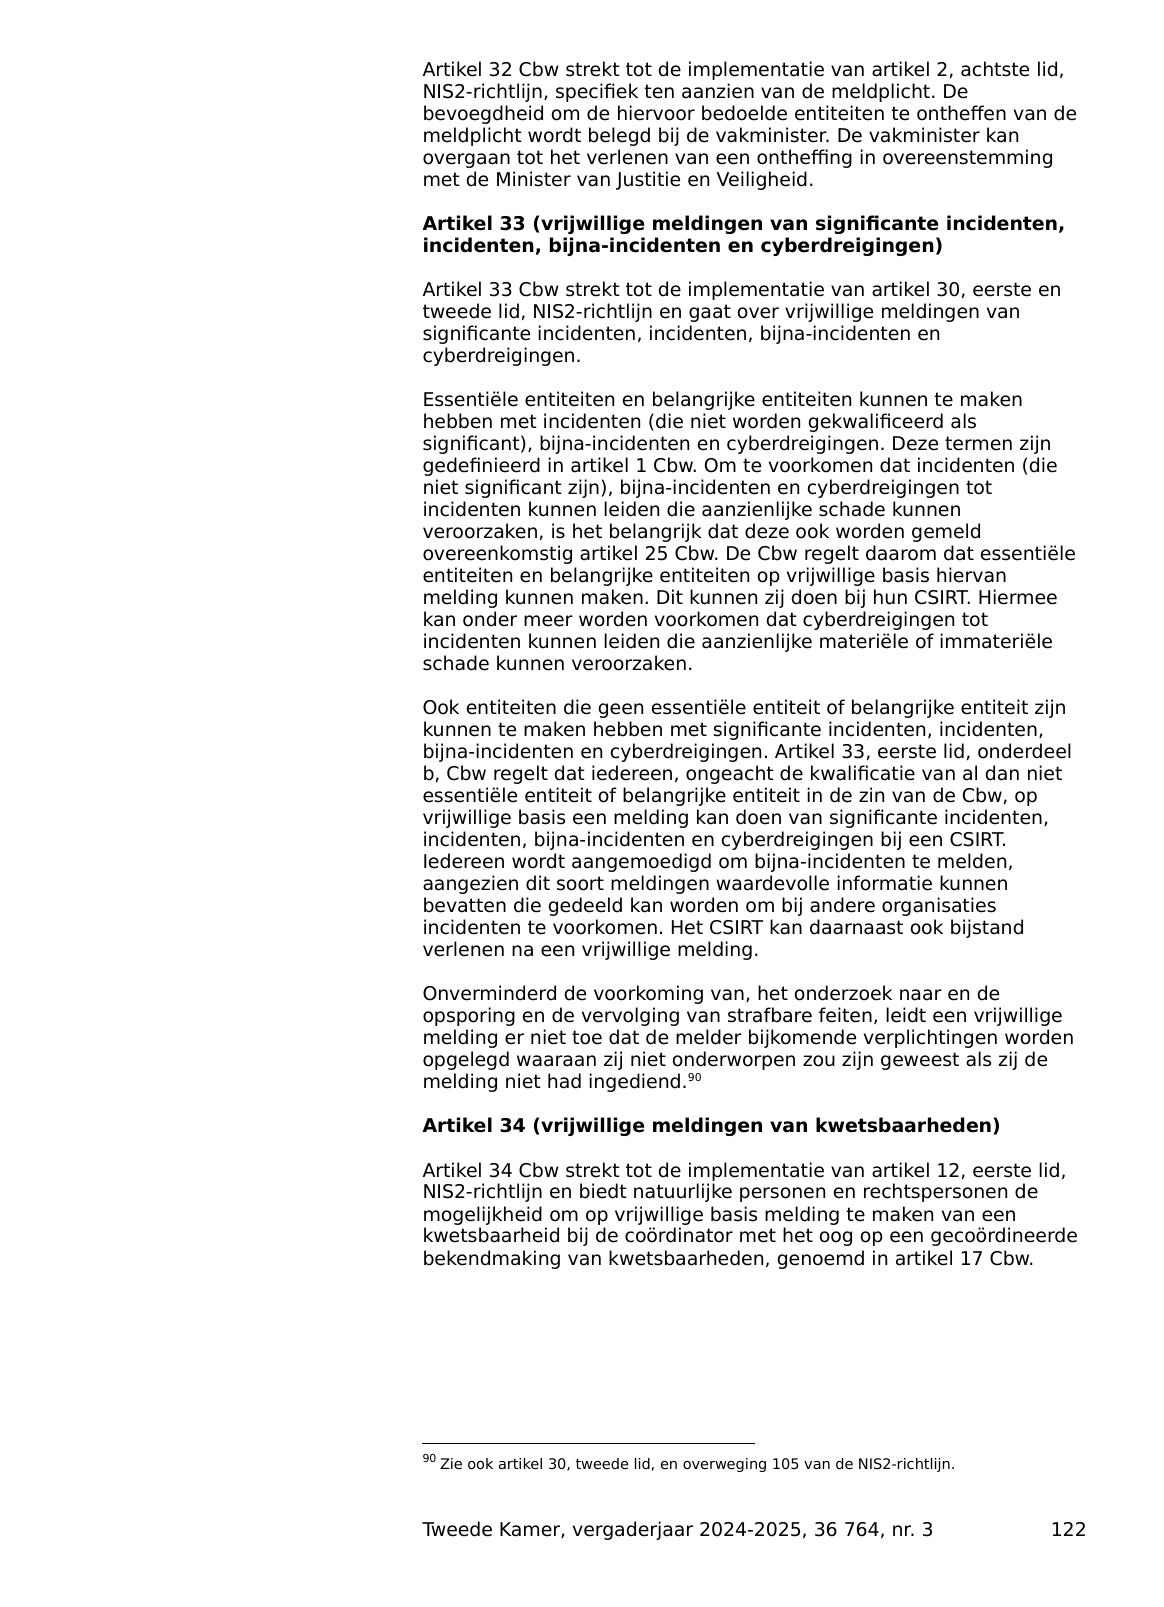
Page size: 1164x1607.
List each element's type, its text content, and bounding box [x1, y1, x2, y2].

text Essentiële entiteiten en belangrijke entiteiten kunnen te maken hebben met incidenten (die niet worden gekwalificeerd als significant), bijna-incidenten en cyberdreigingen. Deze termen zijn gedefinieerd in artikel 1 Cbw. Om te voorkomen dat incidenten (die niet significant zijn), bijna-incidenten en cyberdreigingen tot incidenten kunnen leiden die aanzienlijke schade kunnen veroorzaken, is het belangrijk dat deze ook worden gemeld overeenkomstig artikel 25 Cbw. De Cbw regelt daarom dat essentiële entiteiten en belangrijke entiteiten op vrijwillige basis hiervan melding kunnen maken. Dit kunnen zij doen bij hun CSIRT. Hiermee kan onder meer worden voorkomen dat cyberdreigingen tot incidenten kunnen leiden die aanzienlijke materiële of immateriële schade kunnen veroorzaken. [422, 389, 1087, 675]
subtitle Artikel 34 (vrijwillige meldingen van kwetsbaarheden) [422, 1115, 1087, 1137]
text Zie ook artikel 30, tweede lid, en overweging 105 van de NIS2-richtlijn. [422, 1452, 1087, 1474]
subtitle Artikel 33 (vrijwillige meldingen van significante incidenten, incidenten, bijna-incidenten en cyberdreigingen) [422, 213, 1087, 257]
text Artikel 34 Cbw strekt tot de implementatie van artikel 12, eerste lid, NIS2-richtlijn en biedt natuurlijke personen en rechtspersonen de mogelijkheid om op vrijwillige basis melding te maken van een kwetsbaarheid bij de coördinator met het oog op een gecoördineerde bekendmaking van kwetsbaarheden, genoemd in artikel 17 Cbw. [422, 1159, 1087, 1269]
text Ook entiteiten die geen essentiële entiteit of belangrijke entiteit zijn kunnen te maken hebben met significante incidenten, incidenten, bijna-incidenten en cyberdreigingen. Artikel 33, eerste lid, onderdeel b, Cbw regelt dat iedereen, ongeacht de kwalificatie van al dan niet essentiële entiteit of belangrijke entiteit in de zin van de Cbw, op vrijwillige basis een melding kan doen van significante incidenten, incidenten, bijna-incidenten en cyberdreigingen bij een CSIRT. Iedereen wordt aangemoedigd om bijna-incidenten te melden, aangezien dit soort meldingen waardevolle informatie kunnen bevatten die gedeeld kan worden om bij andere organisaties incidenten te voorkomen. Het CSIRT kan daarnaast ook bijstand verlenen na een vrijwillige melding. [422, 697, 1087, 961]
text Onverminderd de voorkoming van, het onderzoek naar en de opsporing en de vervolging van strafbare feiten, leidt een vrijwillige melding er niet toe dat de melder bijkomende verplichtingen worden opgelegd waaraan zij niet onderworpen zou zijn geweest als zij de melding niet had ingediend. [422, 983, 1087, 1093]
text Artikel 33 Cbw strekt tot de implementatie van artikel 30, eerste en tweede lid, NIS2-richtlijn en gaat over vrijwillige meldingen van significante incidenten, incidenten, bijna-incidenten en cyberdreigingen. [422, 279, 1087, 367]
text Artikel 32 Cbw strekt tot de implementatie van artikel 2, achtste lid, NIS2-richtlijn, specifiek ten aanzien van de meldplicht. De bevoegdheid om de hiervoor bedoelde entiteiten te ontheffen van de meldplicht wordt belegd bij de vakminister. De vakminister kan overgaan tot het verlenen van een ontheffing in overeenstemming met de Minister van Justitie en Veiligheid. [422, 59, 1087, 191]
